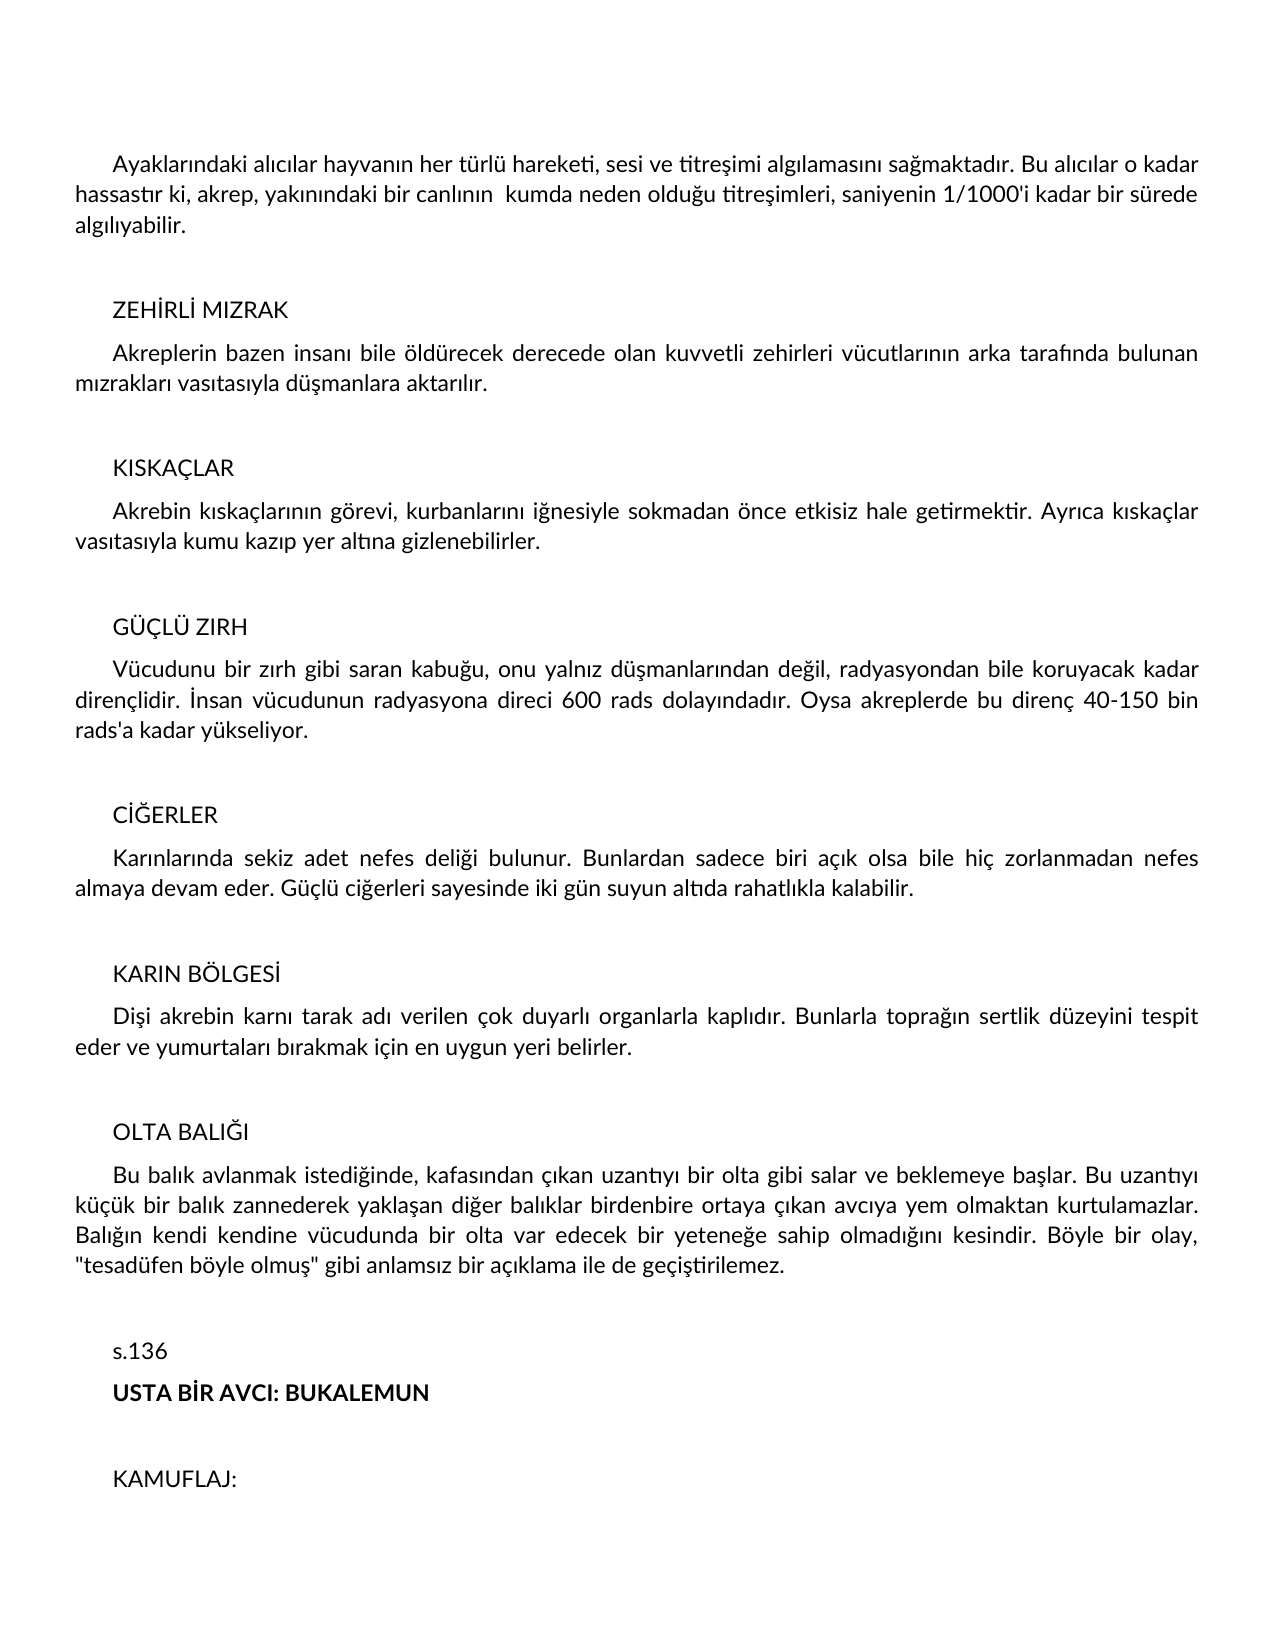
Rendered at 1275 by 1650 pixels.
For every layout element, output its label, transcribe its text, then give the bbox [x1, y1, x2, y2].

text Dişi akrebin karnı tarak adı verilen çok duyarlı organlarla kaplıdır. Bunlarla toprağın sertlik düzeyini tespit eder ve yumurtaları bırakmak için en uygun yeri belirler. [75, 1002, 1200, 1060]
text Akrebin kıskaçlarının görevi, kurbanlarını iğnesiyle sokmadan önce etkisiz hale getirmektir. Ayrıca kıskaçlar vasıtasıyla kumu kazıp yer altına gizlenebilirler. [75, 497, 1200, 554]
text CİĞERLER [75, 801, 1200, 828]
text KARIN BÖLGESİ [75, 959, 1200, 987]
text s.136 [75, 1336, 1200, 1364]
text KAMUFLAJ: [75, 1464, 1200, 1492]
text Bu balık avlanmak istediğinde, kafasından çıkan uzantıyı bir olta gibi salar ve beklemeye başlar. Bu uzantıyı küçük bir balık zannederek yaklaşan diğer balıklar birdenbire ortaya çıkan avcıya yem olmaktan kurtulamazlar. Balığın kendi kendine vücudunda bir olta var edecek bir yeteneğe sahip olmadığını kesindir. Böyle bir olay, "tesadüfen böyle olmuş" gibi anlamsız bir açıklama ile de geçiştirilemez. [75, 1160, 1200, 1278]
text Karınlarında sekiz adet nefes deliği bulunur. Bunlardan sadece biri açık olsa bile hiç zorlanmadan nefes almaya devam eder. Güçlü ciğerleri sayesinde iki gün suyun altıda rahatlıkla kalabilir. [75, 844, 1200, 901]
text KISKAÇLAR [75, 454, 1200, 482]
text GÜÇLÜ ZIRH [75, 612, 1200, 640]
text USTA BİR AVCI: BUKALEMUN [75, 1379, 1200, 1407]
text Ayaklarındaki alıcılar hayvanın her türlü hareketi, sesi ve titreşimi algılamasını sağmaktadır. Bu alıcılar o kadar hassastır ki, akrep, yakınındaki bir canlının kumda neden olduğu titreşimleri, saniyenin 1/1000'i kadar bir sürede algılıyabilir. [75, 150, 1200, 238]
text ZEHİRLİ MIZRAK [75, 296, 1200, 323]
text Vücudunu bir zırh gibi saran kabuğu, onu yalnız düşmanlarından değil, radyasyondan bile koruyacak kadar dirençlidir. İnsan vücudunun radyasyona direci 600 rads dolayındadır. Oysa akreplerde bu direnç 40-150 bin rads'a kadar yükseliyor. [75, 655, 1200, 743]
text OLTA BALIĞI [75, 1118, 1200, 1145]
text Akreplerin bazen insanı bile öldürecek derecede olan kuvvetli zehirleri vücutlarının arka tarafında bulunan mızrakları vasıtasıyla düşmanlara aktarılır. [75, 338, 1200, 396]
